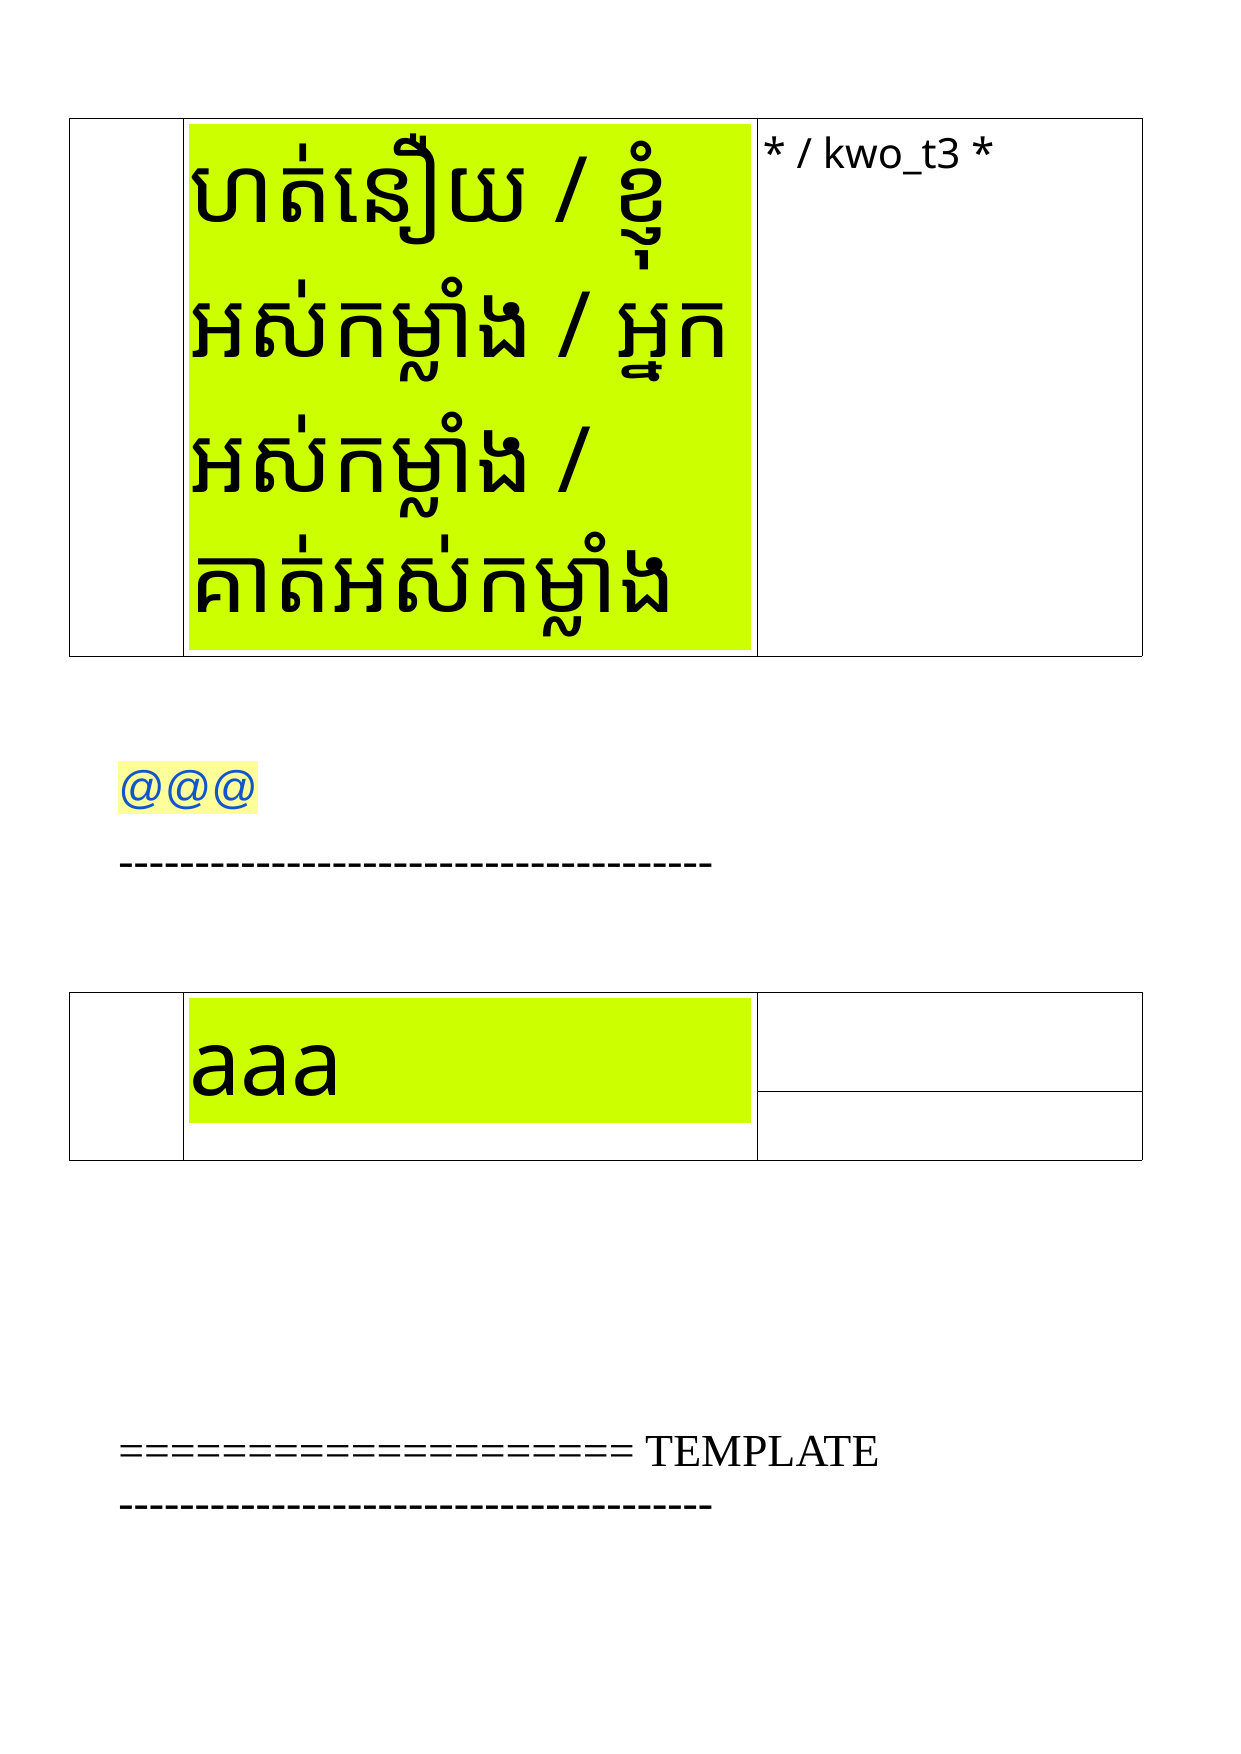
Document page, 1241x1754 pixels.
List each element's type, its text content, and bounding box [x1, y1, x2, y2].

table_cell * / kwo_t3 * [758, 119, 1142, 656]
table_header [758, 993, 1142, 1091]
text ==================== TEMPLATE [118, 1423, 1122, 1476]
text --------------------------------------- [118, 1476, 1122, 1529]
table_header aaa [184, 993, 757, 1160]
table_cell [758, 1092, 1142, 1160]
text --------------------------------------- [118, 834, 1122, 886]
table_header [70, 119, 183, 656]
table_header [70, 993, 183, 1160]
text @@@ [118, 761, 1122, 814]
table_header ហត់នឿយ / ខ្ញុំអស់កម្លាំង / អ្នកអស់កម្លាំង / គាត់អស់កម្លាំង [184, 119, 757, 656]
